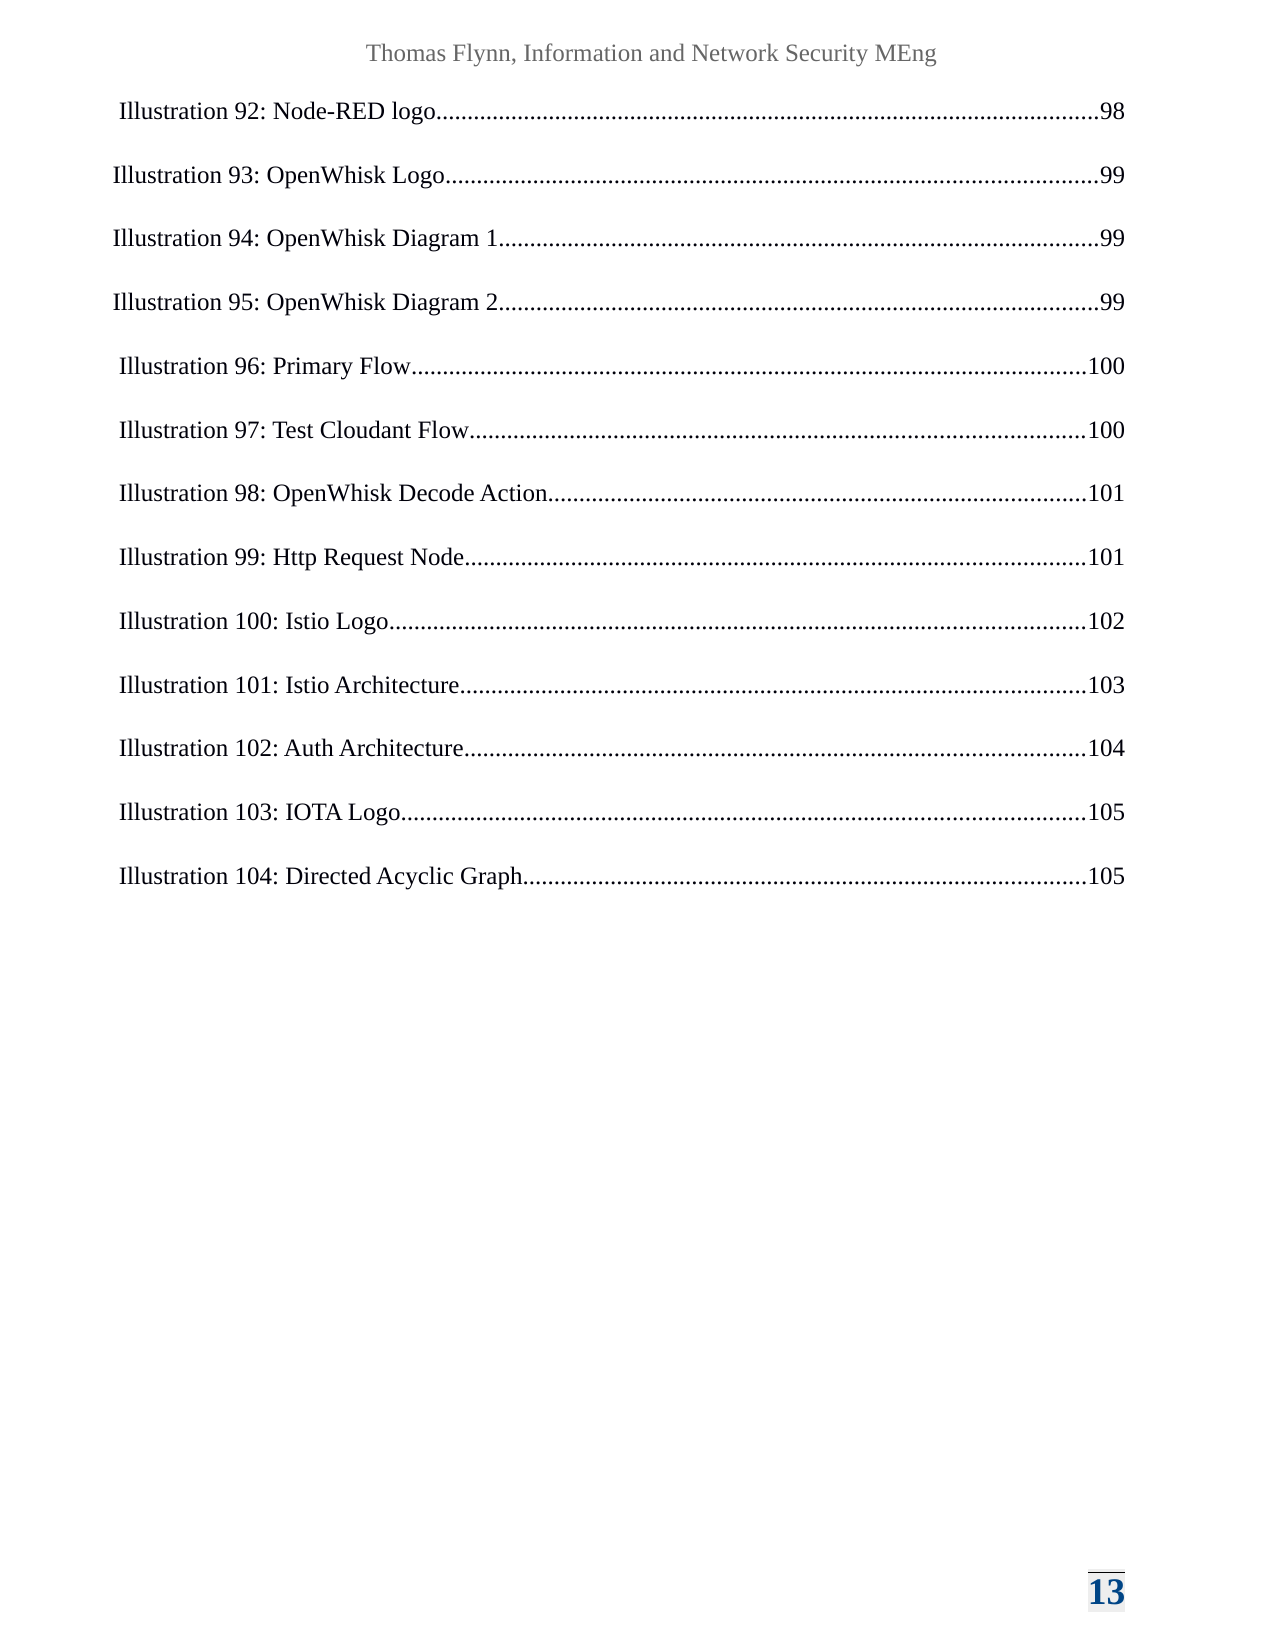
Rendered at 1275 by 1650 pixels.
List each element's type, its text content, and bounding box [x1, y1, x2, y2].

text Illustration 97: Test Cloudant Flow 100 [112, 415, 1125, 443]
text Illustration 100: Istio Logo 102 [112, 606, 1125, 635]
text Illustration 96: Primary Flow 100 [112, 351, 1125, 380]
text Illustration 102: Auth Architecture 104 [112, 733, 1125, 762]
text Illustration 95: OpenWhisk Diagram 2 99 [112, 287, 1125, 316]
text Illustration 98: OpenWhisk Decode Action 101 [112, 478, 1125, 507]
text Illustration 101: Istio Architecture 103 [112, 670, 1125, 698]
text Illustration 104: Directed Acyclic Graph 105 [112, 861, 1125, 890]
text Illustration 92: Node-RED logo 98 [112, 96, 1125, 125]
text Illustration 94: OpenWhisk Diagram 1 99 [112, 223, 1125, 252]
text Illustration 103: IOTA Logo 105 [112, 797, 1125, 826]
text Illustration 99: Http Request Node 101 [112, 542, 1125, 571]
text Illustration 93: OpenWhisk Logo 99 [112, 160, 1125, 188]
